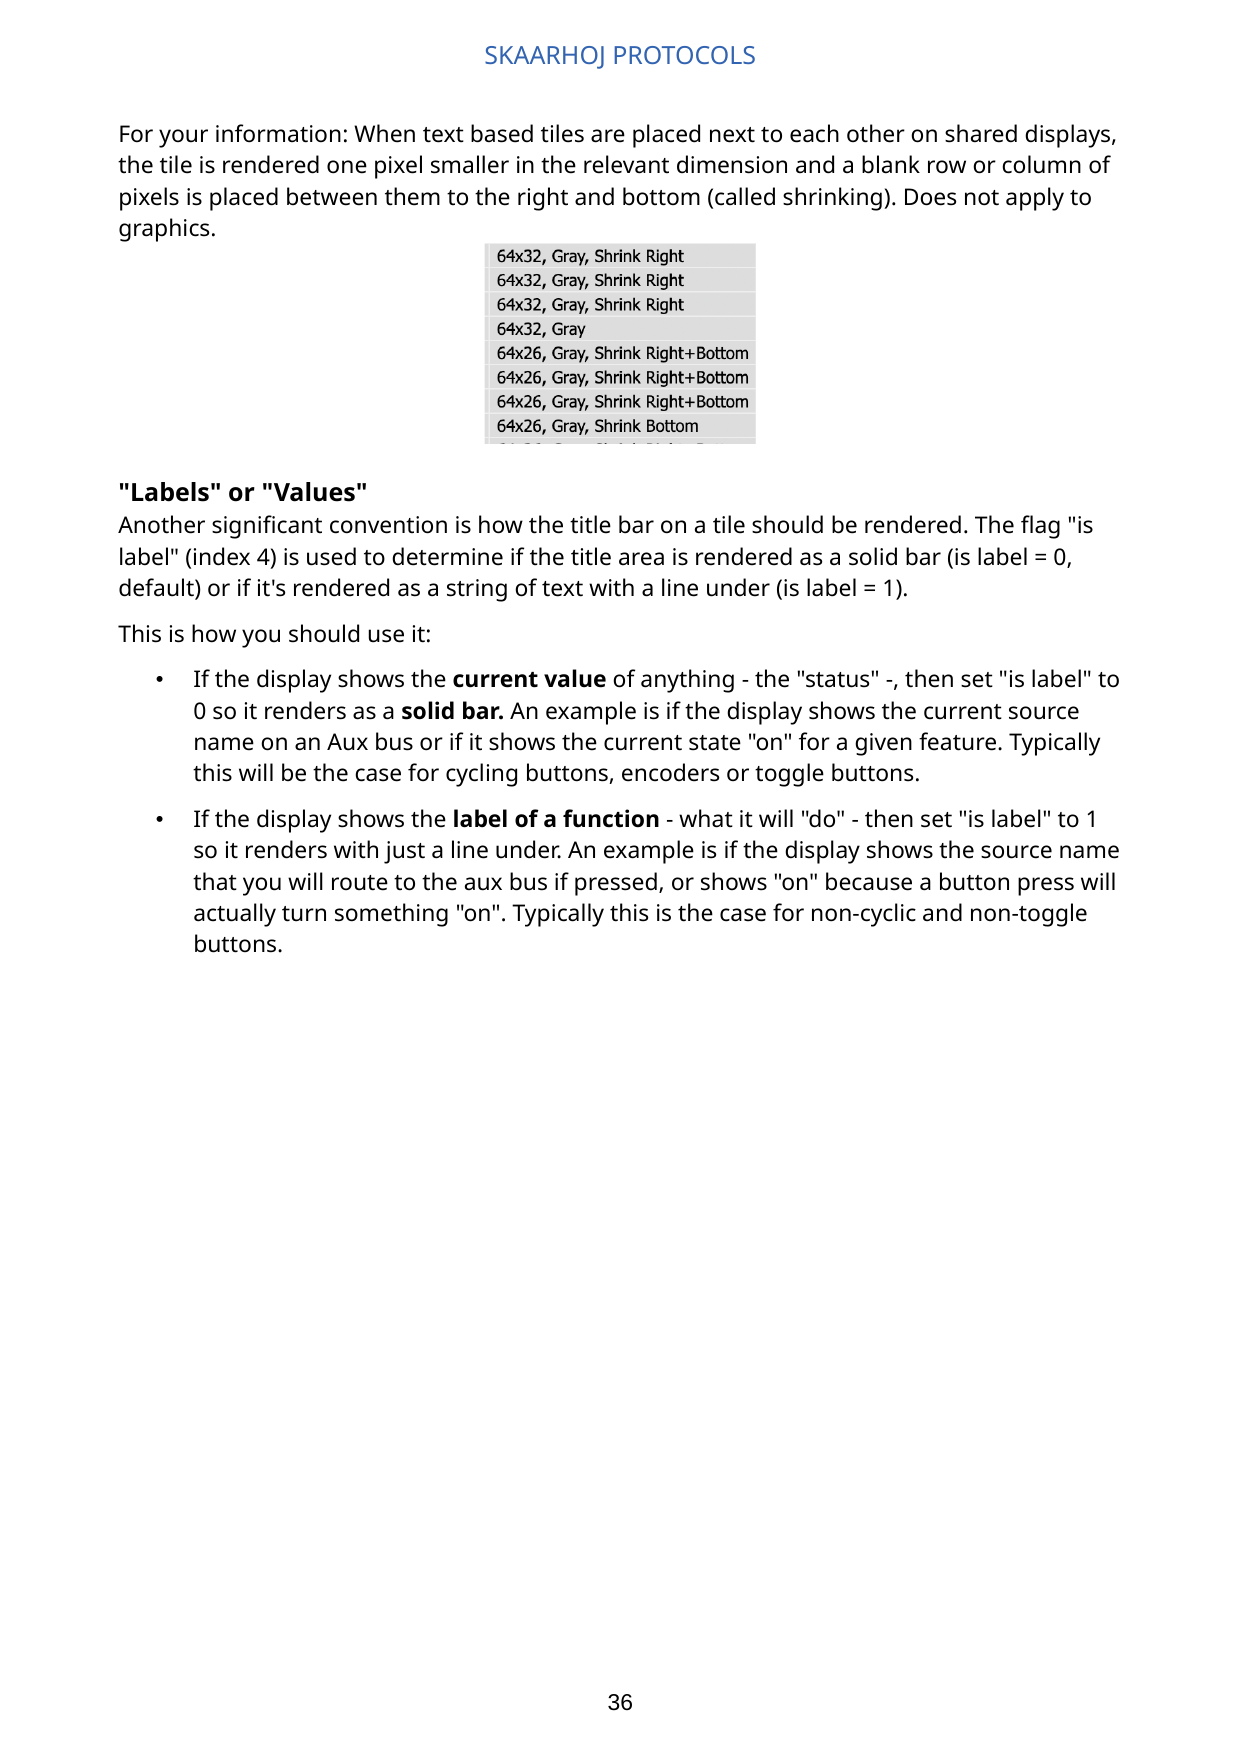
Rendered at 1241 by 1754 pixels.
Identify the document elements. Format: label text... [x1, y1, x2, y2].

picture [484, 243, 756, 444]
list If the display shows the current value of anything - the "status" -, then set "is label" to 0 so it renders as a solid bar. An example is if the display shows the current source name on an Aux bus or if it shows the current state "on" for a given feature. Typically this will be the case for cycling buttons, encoders or toggle buttons. [156, 663, 1122, 788]
text This is how you should use it: [118, 617, 1122, 649]
text For your information: When text based tiles are placed next to each other on shared displays, the tile is rendered one pixel smaller in the relevant dimension and a blank row or column of pixels is placed between them to the right and bottom (called shrinking). Does not apply to graphics. [118, 118, 1122, 243]
list If the display shows the label of a function - what it will "do" - then set "is label" to 1 so it renders with just a line under. An example is if the display shows the source name that you will route to the aux bus if pressed, or shows "on" because a button press will actually turn something "on". Typically this is the case for non-cyclic and non-toggle buttons. [156, 803, 1122, 959]
text Another significant convention is how the title bar on a tile should be rendered. The flag "is label" (index 4) is used to determine if the title area is rendered as a solid bar (is label = 0, default) or if it's rendered as a string of text with a line under (is label = 1). [118, 509, 1122, 603]
subtitle "Labels" or "Values" [118, 475, 1122, 509]
